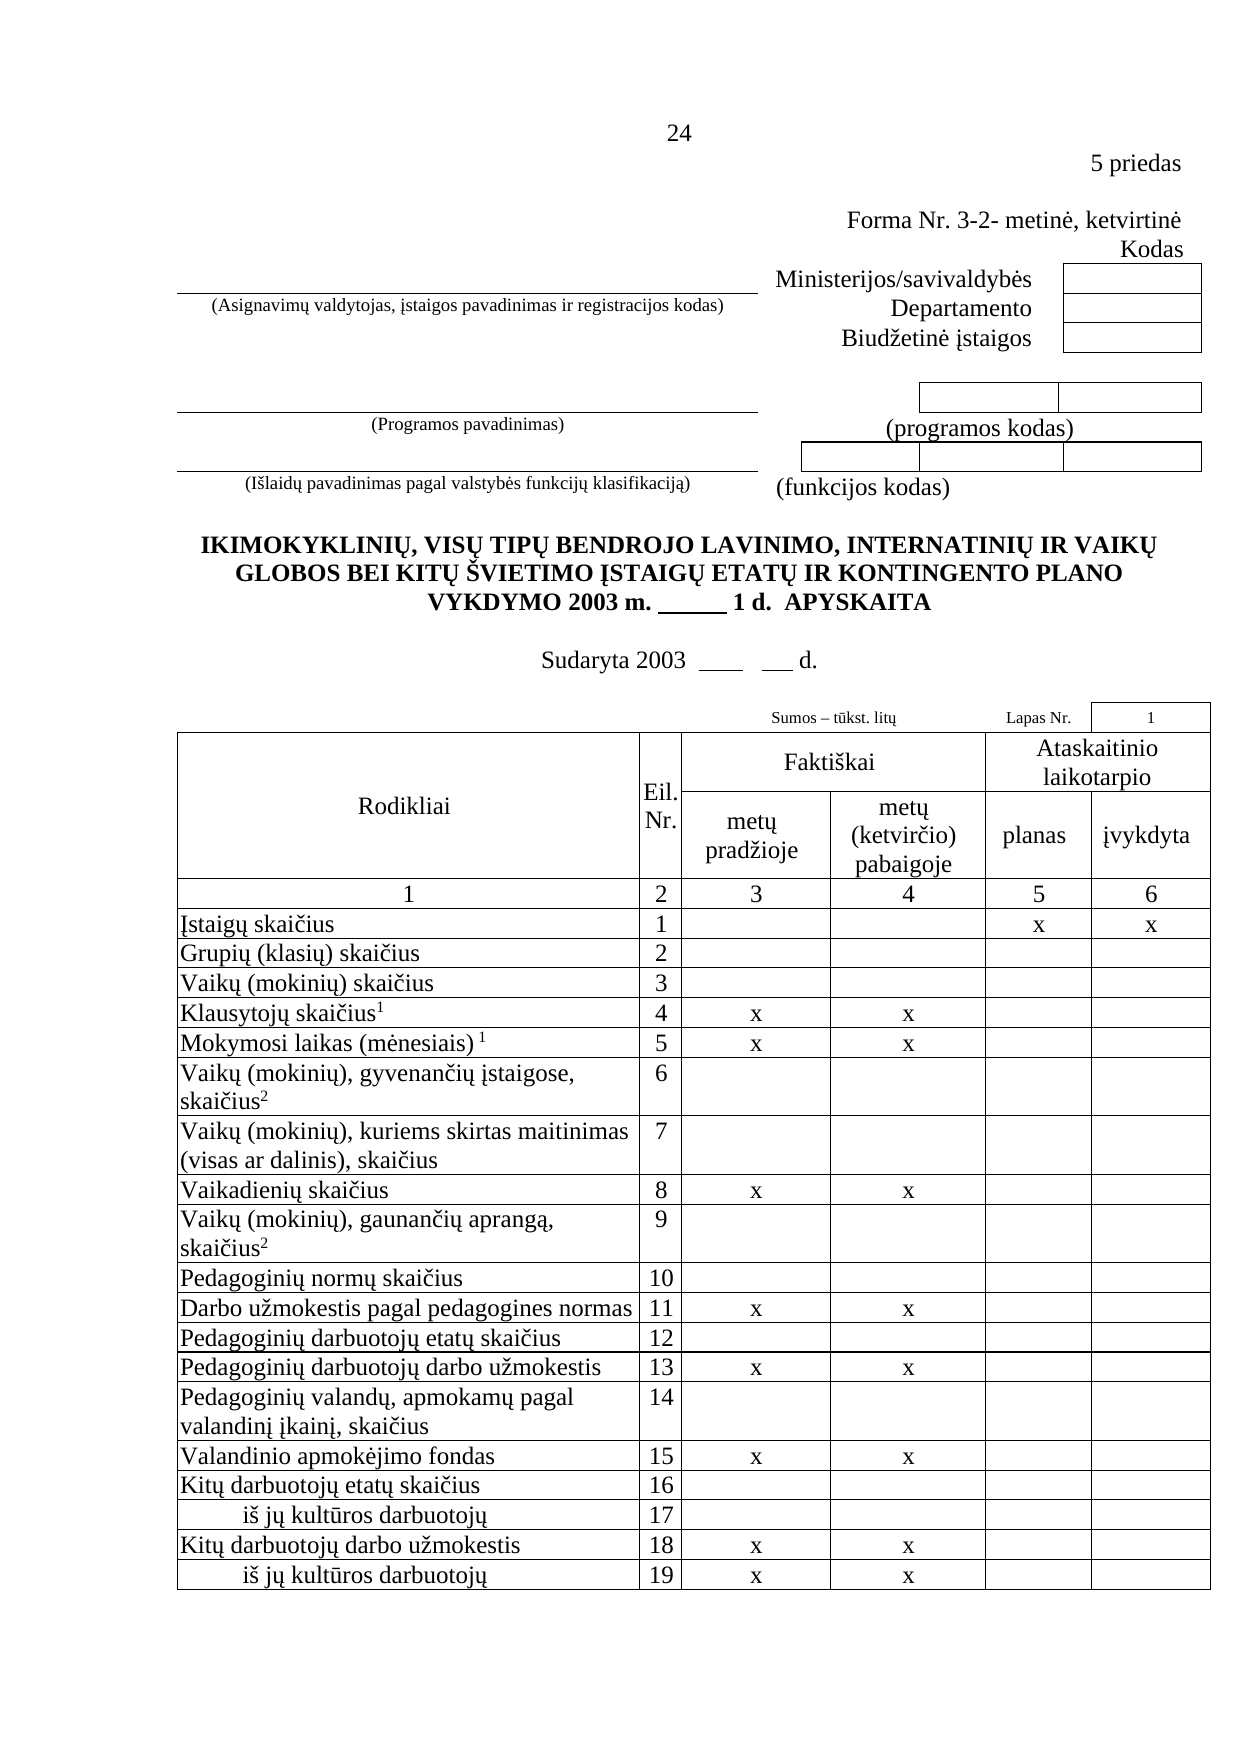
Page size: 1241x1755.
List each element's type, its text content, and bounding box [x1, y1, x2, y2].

table_cell 10 [640, 1263, 681, 1292]
table_cell x [682, 1028, 830, 1057]
table_cell [986, 1058, 1091, 1115]
table_cell x [831, 1175, 985, 1203]
table_cell 6 [1092, 879, 1210, 908]
table_cell [177, 382, 758, 412]
table_cell 15 [640, 1441, 681, 1469]
table_cell 7 [640, 1116, 681, 1174]
table_cell x [682, 1353, 830, 1381]
table_cell 9 [640, 1205, 681, 1262]
table_cell Ataskaitinio laikotarpio [986, 733, 1210, 791]
table_cell Darbo užmokestis pagal pedagogines normas [178, 1293, 639, 1322]
table_cell 1 [178, 879, 639, 908]
table_cell 3 [640, 968, 681, 997]
table_cell Valandinio apmokėjimo fondas [178, 1441, 639, 1469]
table_cell Faktiškai [682, 733, 985, 791]
table_cell x [986, 909, 1091, 937]
table_cell [986, 1353, 1091, 1381]
table_header [177, 234, 758, 263]
table_cell x [682, 1560, 830, 1589]
table_cell Klausytojų skaičius1 [178, 998, 639, 1027]
table_cell 13 [640, 1353, 681, 1381]
table_cell [682, 1116, 830, 1174]
table_cell [986, 1175, 1091, 1203]
table_cell 2 [640, 939, 681, 967]
table_cell [1092, 1293, 1210, 1322]
table_cell 14 [640, 1382, 681, 1440]
table_cell 12 [640, 1323, 681, 1351]
table_cell 5 [986, 879, 1091, 908]
table_cell Rodikliai [178, 733, 639, 878]
table_header Sumos – tūkst. litų [682, 702, 986, 732]
table_cell Vaikų (mokinių) skaičius [178, 968, 639, 997]
table_cell [682, 1471, 830, 1499]
table_header Lapas Nr. [986, 702, 1091, 732]
text IKIMOKYKLINIŲ, VISŲ TIPŲ BENDROJO LAVINIMO, INTERNATINIŲ IR VAIKŲ GLOBOS BEI KITŲ ŠVIETIMO ĮSTAIGŲ ETATŲ IR KONTINGENTO PLANO VYKDYMO 2003 m. 1 d. APYSKAITA [177, 530, 1181, 616]
table_cell [831, 1116, 985, 1174]
table_cell [986, 1560, 1091, 1589]
table_cell [986, 939, 1091, 967]
table_cell [831, 1471, 985, 1499]
table_cell (funkcijos kodas) [758, 471, 1201, 501]
table_cell Vaikų (mokinių), gyvenančių įstaigose, skaičius2 [178, 1058, 639, 1115]
table_cell x [831, 1560, 985, 1589]
table_cell iš jų kultūros darbuotojų [178, 1560, 639, 1589]
table_cell [831, 1500, 985, 1529]
table_cell [1092, 1471, 1210, 1499]
table_cell [1092, 1323, 1210, 1351]
table_cell [758, 382, 919, 412]
table_cell [1092, 1441, 1210, 1469]
table_cell [986, 1293, 1091, 1322]
table_cell [682, 1263, 830, 1292]
table_header [177, 702, 640, 732]
table_cell 4 [640, 998, 681, 1027]
table_cell [1092, 1353, 1210, 1381]
table_cell 5 [640, 1028, 681, 1057]
table_cell x [831, 1293, 985, 1322]
table_cell Ministerijos/savivaldybės [758, 263, 1063, 292]
table_cell x [682, 1175, 830, 1203]
table_cell Eil. Nr. [640, 733, 681, 878]
table_cell x [831, 1530, 985, 1559]
table_cell [1064, 323, 1201, 352]
table_cell [177, 352, 758, 382]
table_cell x [682, 1530, 830, 1559]
table_cell [986, 1205, 1091, 1262]
table_cell [802, 443, 919, 471]
table_cell [1064, 294, 1201, 322]
table_cell Kitų darbuotojų etatų skaičius [178, 1471, 639, 1499]
table_cell 8 [640, 1175, 681, 1203]
table_cell [1092, 1263, 1210, 1292]
table_cell [177, 322, 758, 352]
table_cell [1092, 998, 1210, 1027]
text Sudaryta 2003 d. [177, 645, 1181, 673]
table_cell [1092, 1500, 1210, 1529]
table_cell [1092, 1205, 1210, 1262]
table_cell [831, 939, 985, 967]
table_cell Vaikų (mokinių), gaunančių aprangą, skaičius2 [178, 1205, 639, 1262]
text Forma Nr. 3-2- metinė, ketvirtinė [177, 205, 1181, 234]
table_cell [1092, 939, 1210, 967]
table_cell 18 [640, 1530, 681, 1559]
table_cell [920, 443, 1063, 471]
table_cell 17 [640, 1500, 681, 1529]
table_cell iš jų kultūros darbuotojų [178, 1500, 639, 1529]
table_cell [1064, 443, 1201, 471]
table_cell [1092, 968, 1210, 997]
table_cell x [831, 1028, 985, 1057]
table_cell metų pradžioje [682, 792, 830, 878]
table_cell [1092, 1530, 1210, 1559]
table_cell įvykdyta [1092, 792, 1210, 878]
table_cell [682, 909, 830, 937]
table_cell [1092, 1175, 1210, 1203]
table_cell [1092, 1560, 1210, 1589]
table_cell [920, 383, 1058, 412]
table_cell (Programos pavadinimas) [177, 413, 758, 441]
table_cell (Asignavimų valdytojas, įstaigos pavadinimas ir registracijos kodas) [177, 294, 758, 322]
table_cell Pedagoginių normų skaičius [178, 1263, 639, 1292]
table_cell 16 [640, 1471, 681, 1499]
table_cell 1 [640, 909, 681, 937]
table_cell [986, 1382, 1091, 1440]
table_cell [831, 1323, 985, 1351]
table_cell [682, 1382, 830, 1440]
table_cell [682, 1500, 830, 1529]
table_cell [986, 1323, 1091, 1351]
table_cell [1064, 264, 1201, 292]
table_header Kodas [758, 234, 1201, 263]
table_cell [986, 1263, 1091, 1292]
table_cell x [1092, 909, 1210, 937]
table_cell [1059, 383, 1201, 412]
table_cell Grupių (klasių) skaičius [178, 939, 639, 967]
table_cell x [682, 1293, 830, 1322]
table_cell Mokymosi laikas (mėnesiais) 1 [178, 1028, 639, 1057]
table_cell [986, 1500, 1091, 1529]
table_cell [177, 263, 758, 292]
table_cell x [682, 1441, 830, 1469]
table_cell [986, 968, 1091, 997]
table_cell [682, 939, 830, 967]
table_cell [1092, 1116, 1210, 1174]
table_cell Pedagoginių valandų, apmokamų pagal valandinį įkainį, skaičius [178, 1382, 639, 1440]
table_cell [831, 1263, 985, 1292]
table_cell Pedagoginių darbuotojų darbo užmokestis [178, 1353, 639, 1381]
table_cell [682, 1323, 830, 1351]
table_cell [986, 998, 1091, 1027]
table_cell (Išlaidų pavadinimas pagal valstybės funkcijų klasifikaciją) [177, 472, 758, 501]
table_cell 4 [831, 879, 985, 908]
table_cell [986, 1028, 1091, 1057]
table_cell [831, 1382, 985, 1440]
table_cell 3 [682, 879, 830, 908]
table_cell [758, 441, 801, 471]
table_cell 2 [640, 879, 681, 908]
table_cell [682, 1058, 830, 1115]
text 5 priedas [177, 148, 1181, 176]
table_cell [831, 1205, 985, 1262]
table_cell [986, 1471, 1091, 1499]
table_cell Departamento [758, 293, 1063, 322]
table_cell x [682, 998, 830, 1027]
table_cell x [831, 998, 985, 1027]
table_cell Biudžetinė įstaigos [758, 322, 1063, 352]
table_cell [986, 1441, 1091, 1469]
table_header [640, 702, 682, 732]
table_cell Vaikadienių skaičius [178, 1175, 639, 1203]
table_cell [682, 1205, 830, 1262]
table_cell (programos kodas) [758, 412, 1201, 441]
table_cell Pedagoginių darbuotojų etatų skaičius [178, 1323, 639, 1351]
table_cell planas [986, 792, 1091, 878]
table_cell [1092, 1058, 1210, 1115]
table_cell [831, 968, 985, 997]
table_cell Vaikų (mokinių), kuriems skirtas maitinimas (visas ar dalinis), skaičius [178, 1116, 639, 1174]
table_cell x [831, 1353, 985, 1381]
table_cell metų (ketvirčio) pabaigoje [831, 792, 985, 878]
table_cell [831, 909, 985, 937]
table_cell x [831, 1441, 985, 1469]
table_cell [682, 968, 830, 997]
table_header 1 [1092, 703, 1210, 732]
table_cell 19 [640, 1560, 681, 1589]
table_cell Kitų darbuotojų darbo užmokestis [178, 1530, 639, 1559]
table_cell [986, 1116, 1091, 1174]
table_cell [177, 441, 758, 471]
table_cell [831, 1058, 985, 1115]
table_cell [986, 1530, 1091, 1559]
table_cell [1092, 1382, 1210, 1440]
table_cell Įstaigų skaičius [178, 909, 639, 937]
table_cell 6 [640, 1058, 681, 1115]
table_cell [1092, 1028, 1210, 1057]
table_cell 11 [640, 1293, 681, 1322]
table_cell [758, 352, 1201, 382]
